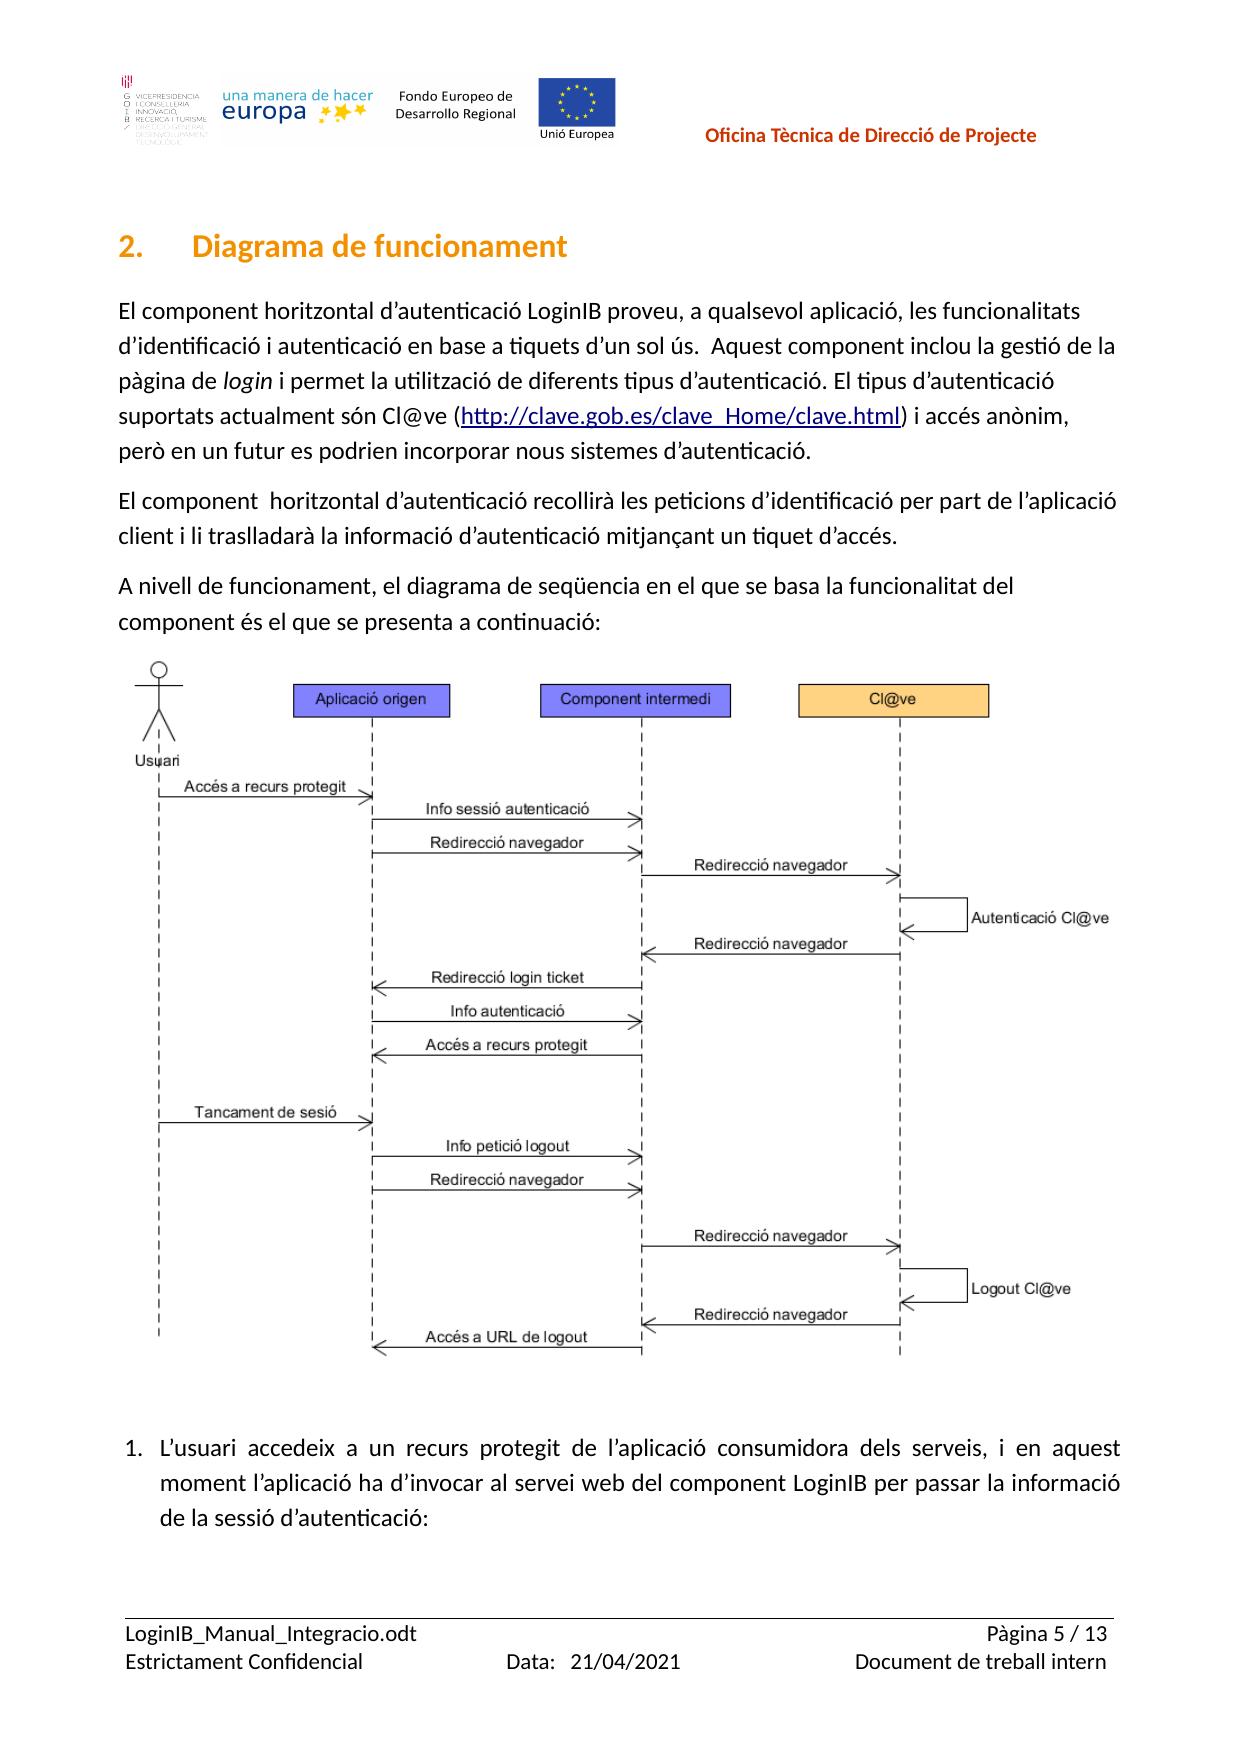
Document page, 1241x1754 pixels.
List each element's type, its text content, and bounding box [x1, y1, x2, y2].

text El component horitzontal d’autenticació LoginIB proveu, a qualsevol aplicació, les funcionalitats d’identificació i autenticació en base a tiquets d’un sol ús. Aquest component inclou la gestió de la pàgina de login i permet la utilització de diferents tipus d’autenticació. El tipus d’autenticació suportats actualment són Cl@ve (http://clave.gob.es/clave_Home/clave.html) i accés anònim, però en un futur es podrien incorporar nous sistemes d’autenticació. [118, 295, 1122, 466]
subtitle Diagrama de funcionament [118, 225, 1122, 266]
text A nivell de funcionament, el diagrama de seqüencia en el que se basa la funcionalitat del component és el que se presenta a continuació: [118, 570, 1122, 637]
picture [118, 657, 1123, 1376]
picture [118, 73, 213, 147]
list L’usuari accedeix a un recurs protegit de l’aplicació consumidora dels serveis, i en aquest moment l’aplicació ha d’invocar al servei web del component LoginIB per passar la informació de la sessió d’autenticació: [124, 1432, 1122, 1533]
text El component horitzontal d’autenticació recollirà les peticions d’identificació per part de l’aplicació client i li traslladarà la informació d’autenticació mitjançant un tiquet d’accés. [118, 485, 1122, 551]
picture [219, 73, 621, 147]
